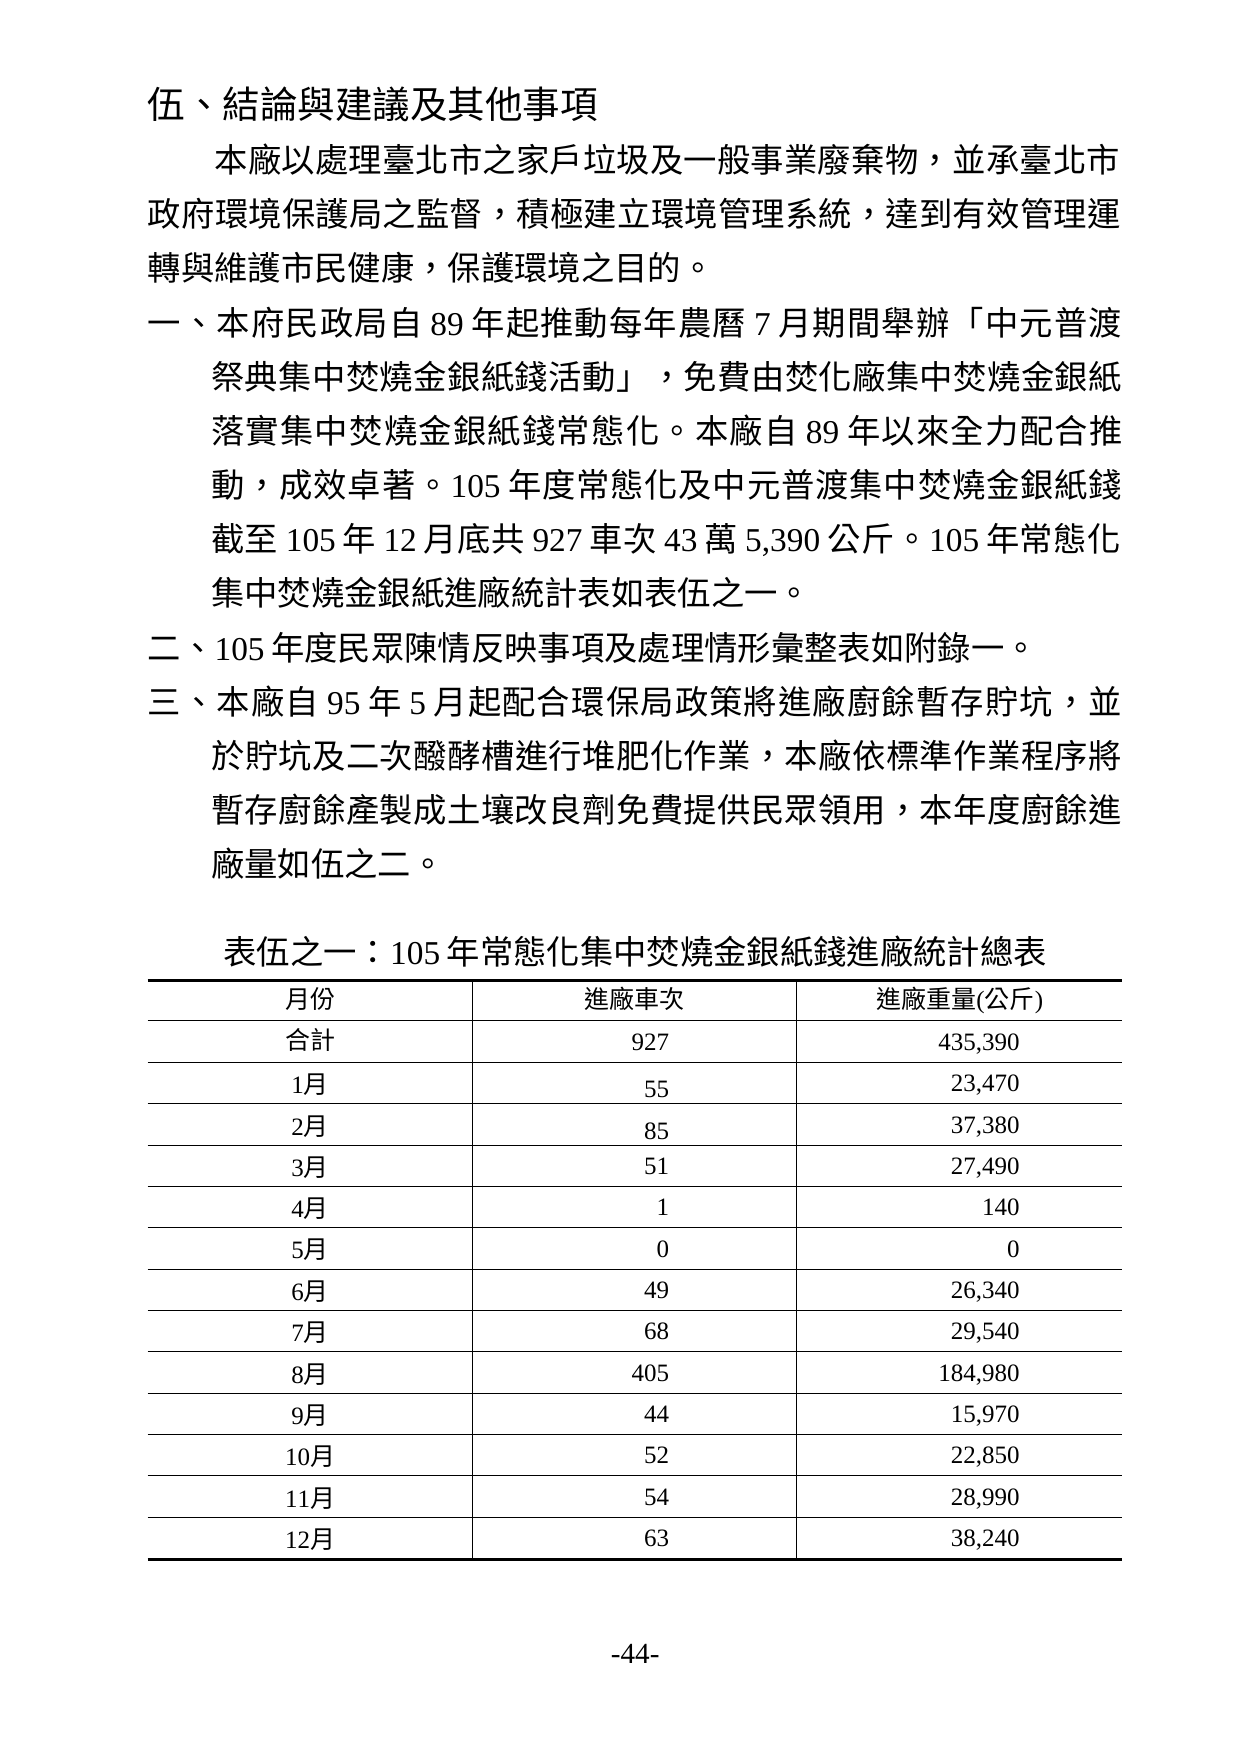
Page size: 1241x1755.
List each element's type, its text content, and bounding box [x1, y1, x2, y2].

table_cell 44 [473, 1394, 796, 1434]
table_cell 1月 [148, 1063, 472, 1103]
table_cell 68 [473, 1311, 796, 1351]
table_cell 5月 [148, 1228, 472, 1268]
text 表伍之一：105年常態化集中焚燒金銀紙錢進廠統計總表 [148, 926, 1122, 974]
table_cell 27,490 [797, 1146, 1122, 1186]
table_cell 0 [797, 1228, 1122, 1268]
table_cell 10月 [148, 1435, 472, 1475]
table_cell 49 [473, 1270, 796, 1310]
table_cell 26,340 [797, 1270, 1122, 1310]
table_cell 7月 [148, 1311, 472, 1351]
table_cell 37,380 [797, 1104, 1122, 1144]
table_cell 405 [473, 1352, 796, 1393]
table_cell 1 [473, 1187, 796, 1227]
table_cell 28,990 [797, 1476, 1122, 1517]
table_cell 15,970 [797, 1394, 1122, 1434]
table_cell 9月 [148, 1394, 472, 1434]
table_cell 63 [473, 1518, 796, 1558]
table_cell 85 [473, 1104, 796, 1144]
table_cell 435,390 [797, 1021, 1122, 1062]
table_cell 54 [473, 1476, 796, 1517]
table_cell 合計 [148, 1021, 472, 1062]
table_cell 2月 [148, 1104, 472, 1144]
table_cell 55 [473, 1063, 796, 1103]
table_header 進廠車次 [473, 982, 796, 1020]
table_header 進廠重量(公斤) [797, 982, 1122, 1020]
text 一、本府民政局自89年起推動每年農曆7月期間舉辦「中元普渡祭典集中焚燒金銀紙錢活動」，免費由焚化廠集中焚燒金銀紙，落實集中焚燒金銀紙錢常態化。本廠自89年以來全力配合推動，成效卓著。105年度常態化及中元普渡集中焚燒金銀紙錢截至105年12月底共927車次43萬5,390公斤。105年常態化集中焚燒金銀紙進廠統計表如表伍之一。 [148, 292, 1122, 617]
table_cell 22,850 [797, 1435, 1122, 1475]
table_cell 3月 [148, 1146, 472, 1186]
text 本廠以處理臺北市之家戶垃圾及一般事業廢棄物，並承臺北市政府環境保護局之監督，積極建立環境管理系統，達到有效管理運轉與維護市民健康，保護環境之目的。 [148, 129, 1122, 292]
table_header 月份 [148, 982, 472, 1020]
table_cell 11月 [148, 1476, 472, 1517]
table_cell 184,980 [797, 1352, 1122, 1393]
table_cell 52 [473, 1435, 796, 1475]
table_cell 51 [473, 1146, 796, 1186]
table_cell 4月 [148, 1187, 472, 1227]
table_cell 6月 [148, 1270, 472, 1310]
table_cell 8月 [148, 1352, 472, 1393]
text 二、105年度民眾陳情反映事項及處理情形彙整表如附錄一。 [148, 617, 1122, 671]
table_cell 29,540 [797, 1311, 1122, 1351]
table_cell 927 [473, 1021, 796, 1062]
text 伍、結論與建議及其他事項 [148, 75, 1122, 129]
table_cell 12月 [148, 1518, 472, 1558]
table_cell 0 [473, 1228, 796, 1268]
table_cell 38,240 [797, 1518, 1122, 1558]
text 三、本廠自95年5月起配合環保局政策將進廠廚餘暫存貯坑，並於貯坑及二次醱酵槽進行堆肥化作業，本廠依標準作業程序將暫存廚餘產製成土壤改良劑免費提供民眾領用，本年度廚餘進廠量如伍之二。 [148, 671, 1122, 887]
table_cell 23,470 [797, 1063, 1122, 1103]
table_cell 140 [797, 1187, 1122, 1227]
